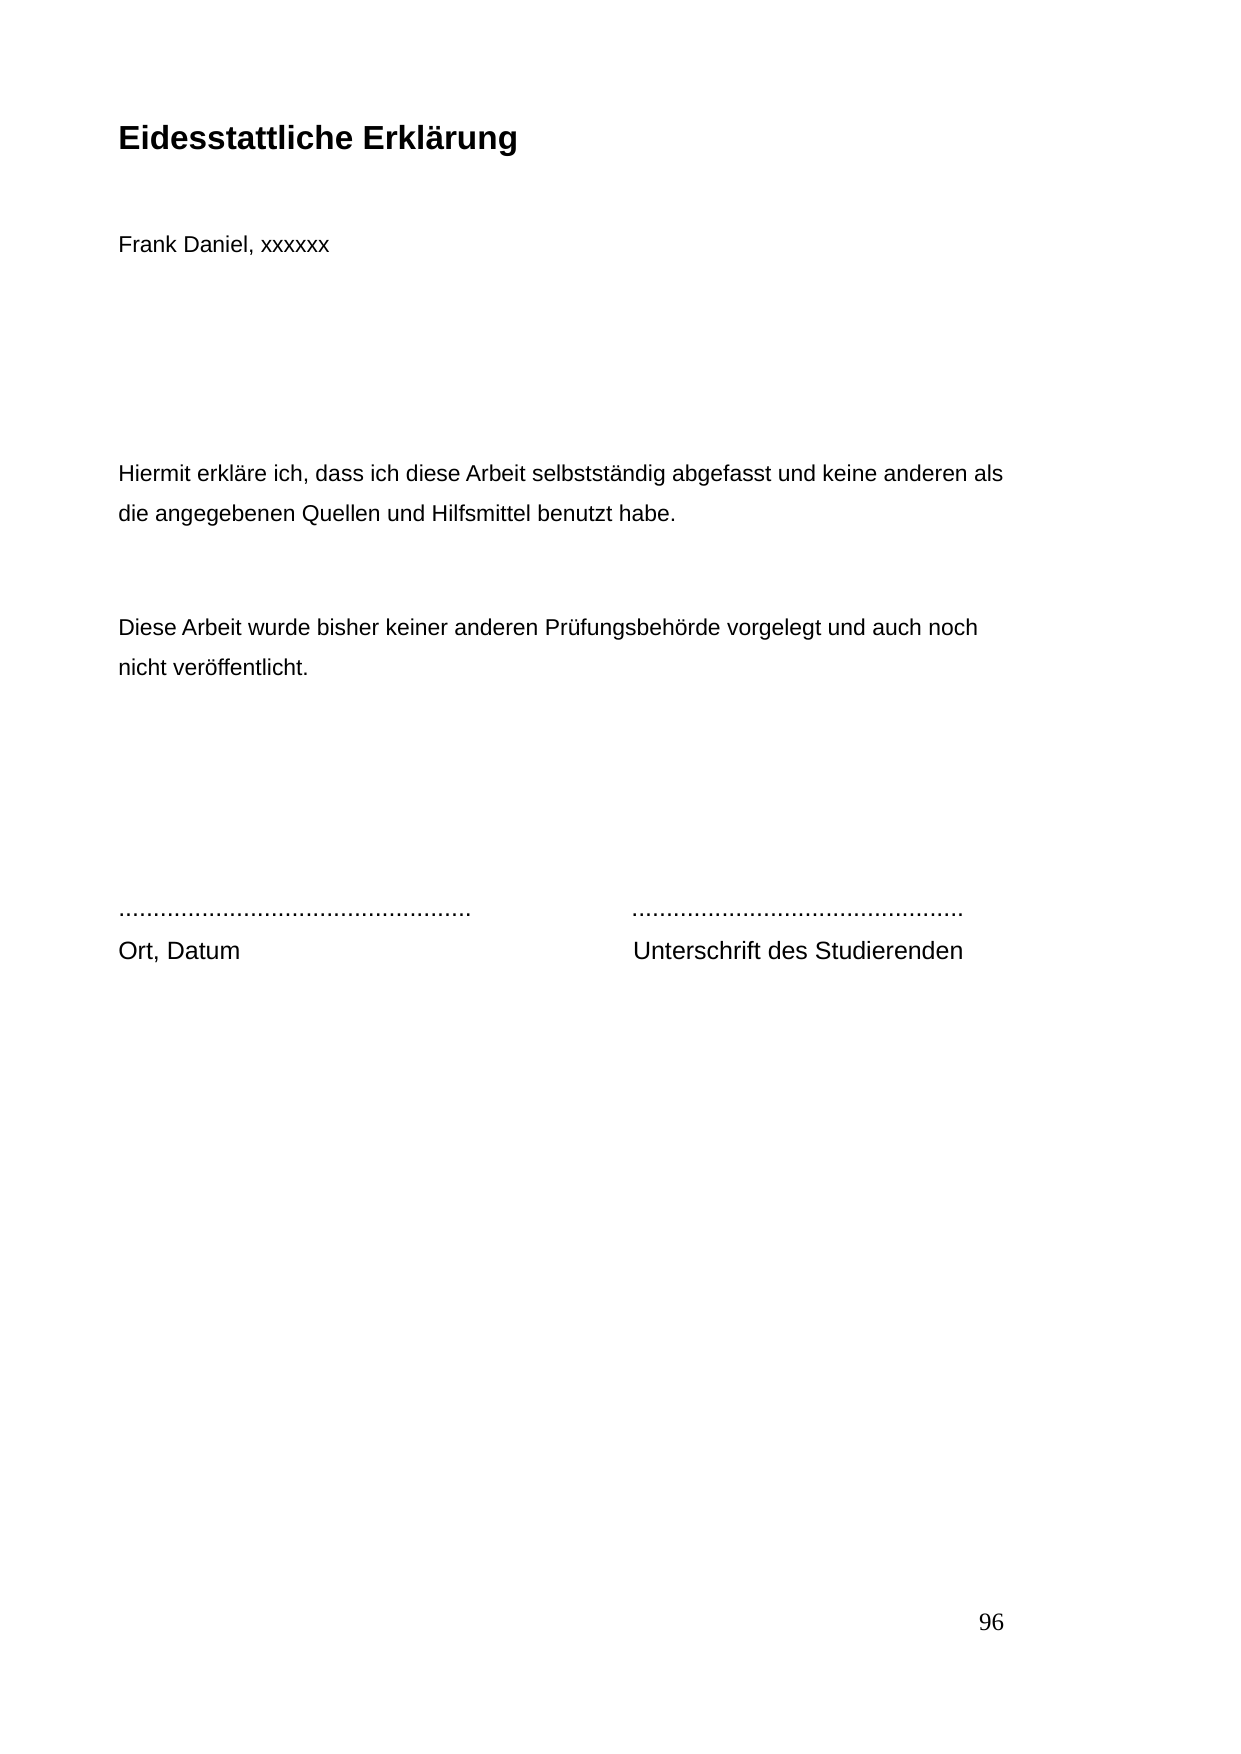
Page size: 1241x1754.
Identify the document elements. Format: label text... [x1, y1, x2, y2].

text Diese Arbeit wurde bisher keiner anderen Prüfungsbehörde vorgelegt und auch noch nicht veröffentlicht. [118, 614, 1004, 680]
text Frank Daniel, xxxxxx [118, 231, 1004, 258]
text ................................................... ................................................ Ort, Datum Unterschrift des Studierenden [118, 893, 1004, 965]
text Hiermit erkläre ich, dass ich diese Arbeit selbstständig abgefasst und keine anderen als die angegebenen Quellen und Hilfsmittel benutzt habe. [118, 460, 1004, 526]
text Eidesstattliche Erklärung [118, 118, 1004, 157]
